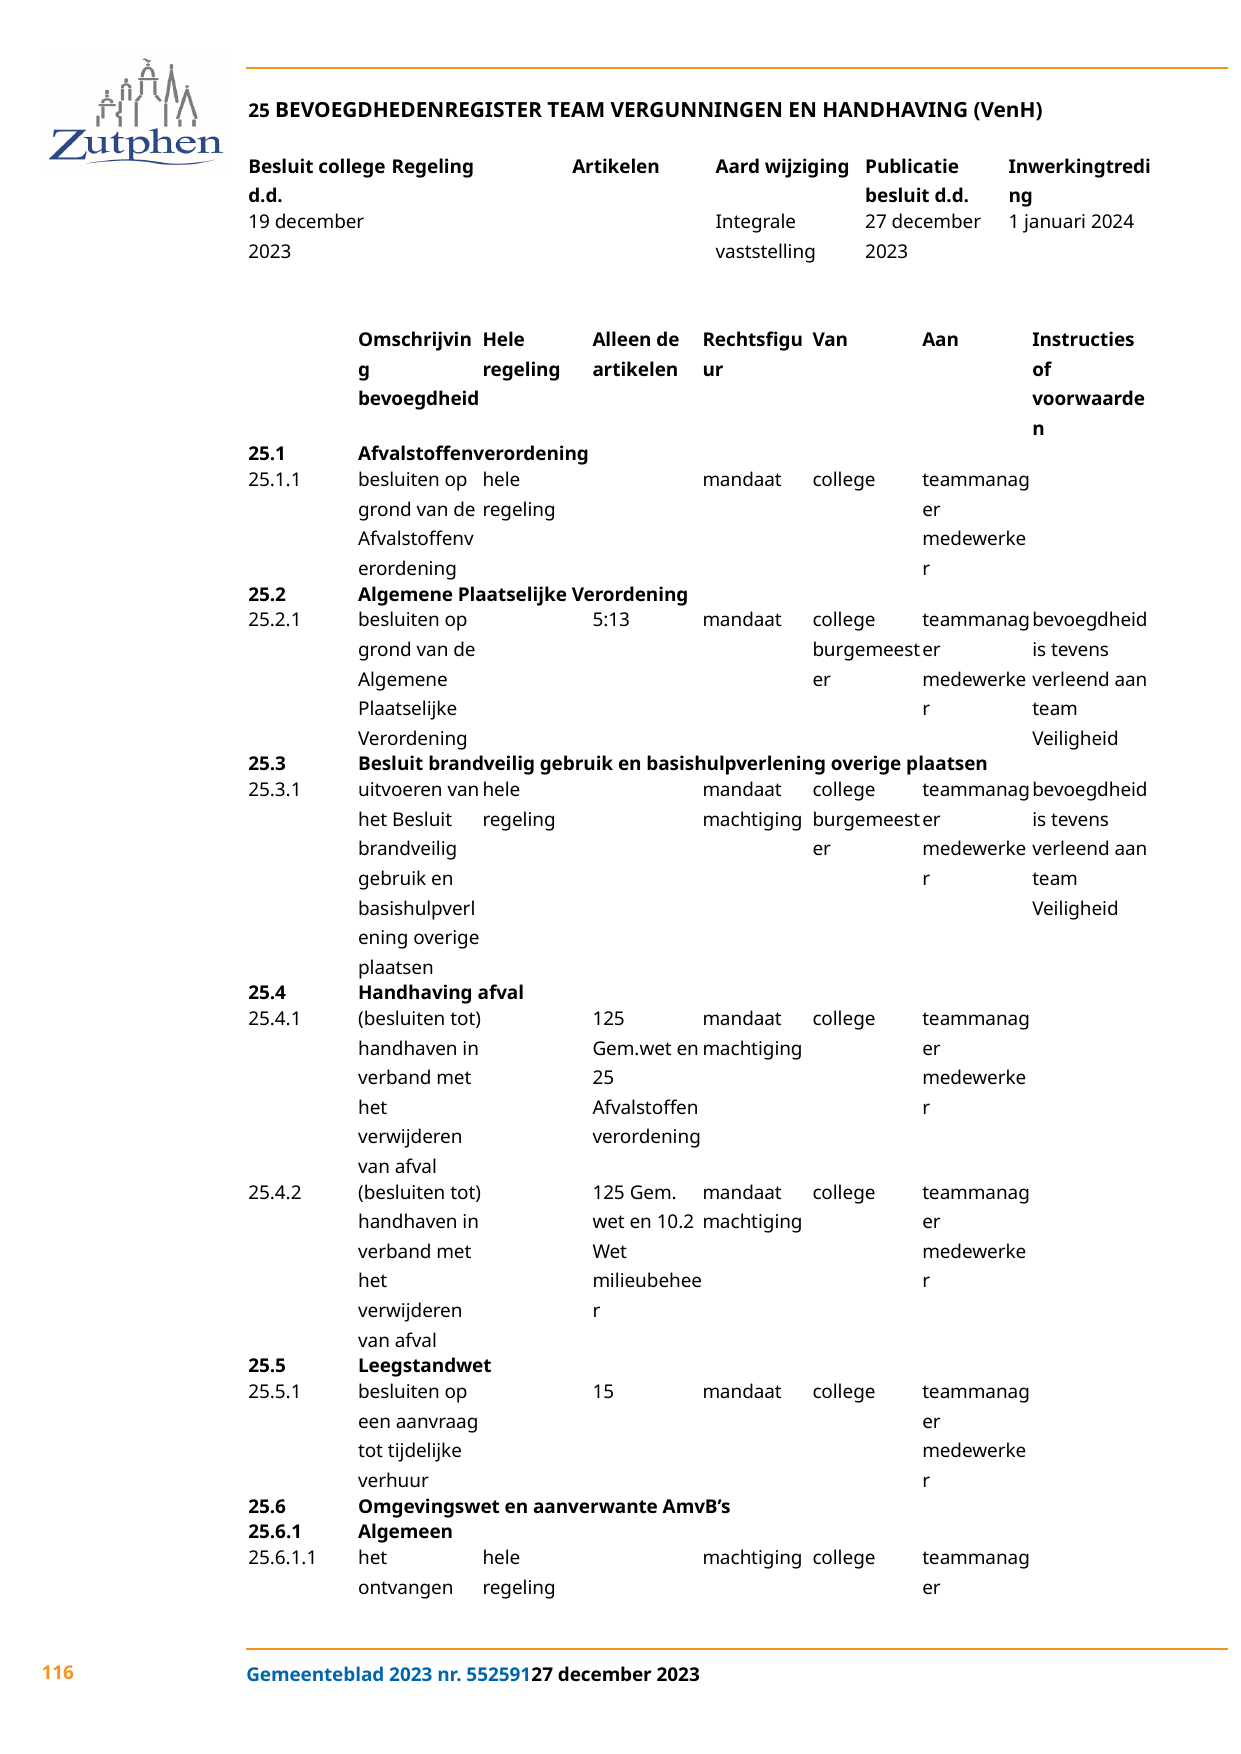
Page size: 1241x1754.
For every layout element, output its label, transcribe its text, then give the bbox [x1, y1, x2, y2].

table_cell [482, 1378, 592, 1493]
table_cell 25.5 [248, 1353, 358, 1378]
table_cell besluiten op een aanvraag tot tijdelijke verhuur [358, 1378, 482, 1493]
table_cell 27 december 2023 [865, 208, 1008, 264]
table_cell besluiten op grond van de Afvalstoffenverordening [358, 466, 482, 581]
table_cell besluiten op grond van de Algemene Plaatselijke Verordening [358, 607, 482, 751]
table_cell teammanager medewerker [922, 1005, 1032, 1179]
table_header Omschrijving bevoegdheid [358, 326, 482, 441]
table_cell [1032, 1005, 1152, 1179]
table_cell [1032, 1179, 1152, 1353]
table_cell hele regeling [482, 466, 592, 581]
table_cell 25.3.1 [248, 776, 358, 979]
table_cell college [812, 466, 922, 581]
table_header Regeling [391, 153, 572, 208]
table_header Publicatie besluit d.d. [865, 153, 1008, 208]
table_cell 125 Gem.wet en 25 Afvalstoffenverordening [592, 1005, 702, 1179]
table_cell 19 december 2023 [248, 208, 391, 264]
table_cell teammanager medewerker [922, 776, 1032, 979]
table_header Besluit college d.d. [248, 153, 391, 208]
table_cell teammanager medewerker [922, 466, 1032, 581]
table_cell bevoegdheid is tevens verleend aan team Veiligheid [1032, 607, 1152, 751]
table_cell college [812, 1179, 922, 1353]
table_cell mandaat [702, 1378, 812, 1493]
table_header Aan [922, 326, 1032, 441]
table_cell 25.4.2 [248, 1179, 358, 1353]
table_cell college [812, 1378, 922, 1493]
table_cell Besluit brandveilig gebruik en basishulpverlening overige plaatsen [358, 751, 1152, 776]
table_header Rechtsfiguur [702, 326, 812, 441]
table_cell [572, 208, 715, 264]
table_cell 25.6 [248, 1493, 358, 1518]
table_cell college burgemeester [812, 776, 922, 979]
table_cell teammanager medewerker [922, 607, 1032, 751]
picture [41, 47, 231, 172]
table_cell college [812, 1544, 922, 1599]
table_cell 25.2.1 [248, 607, 358, 751]
table_header Alleen de artikelen [592, 326, 702, 441]
table_cell 25.1 [248, 441, 358, 466]
table_cell 25.6.1 [248, 1519, 358, 1544]
table_cell uitvoeren van het Besluit brandveilig gebruik en basishulpverlening overige plaatsen [358, 776, 482, 979]
table_cell bevoegdheid is tevens verleend aan team Veiligheid [1032, 776, 1152, 979]
table_cell hele regeling [482, 1544, 592, 1599]
table_cell [592, 776, 702, 979]
table_cell [1032, 466, 1152, 581]
table_cell 1 januari 2024 [1008, 208, 1152, 264]
table_cell 15 [592, 1378, 702, 1493]
table_cell 25.4 [248, 980, 358, 1005]
table_cell mandaat [702, 466, 812, 581]
table_header Instructies of voorwaarden [1032, 326, 1152, 441]
table_cell Leegstandwet [358, 1353, 1152, 1378]
table_cell machtiging [702, 1544, 812, 1599]
table_cell mandaat machtiging [702, 1179, 812, 1353]
table_header Artikelen [572, 153, 715, 208]
table_cell [482, 1005, 592, 1179]
table_cell 25.1.1 [248, 466, 358, 581]
table_header Inwerkingtreding [1008, 153, 1152, 208]
table_header Van [812, 326, 922, 441]
table_cell 25.5.1 [248, 1378, 358, 1493]
table_cell 25.3 [248, 751, 358, 776]
table_cell (besluiten tot) handhaven in verband met het verwijderen van afval [358, 1005, 482, 1179]
table_cell teammanager [922, 1544, 1032, 1599]
table_cell 25.6.1.1 [248, 1544, 358, 1599]
table_cell het ontvangen [358, 1544, 482, 1599]
table_cell [482, 607, 592, 751]
table_cell college [812, 1005, 922, 1179]
table_cell [391, 208, 572, 264]
table_cell (besluiten tot) handhaven in verband met het verwijderen van afval [358, 1179, 482, 1353]
table_cell [1032, 1378, 1152, 1493]
table_cell teammanager medewerker [922, 1378, 1032, 1493]
table_cell hele regeling [482, 776, 592, 979]
table_cell Omgevingswet en aanverwante AmvB’s [358, 1493, 1152, 1518]
table_cell mandaat [702, 607, 812, 751]
table_cell college burgemeester [812, 607, 922, 751]
table_header [248, 326, 358, 441]
table_cell mandaat machtiging [702, 776, 812, 979]
table_cell [592, 1544, 702, 1599]
table_cell Handhaving afval [358, 980, 1152, 1005]
table_cell 125 Gem. wet en 10.2 Wet milieubeheer [592, 1179, 702, 1353]
table_header Aard wijziging [715, 153, 865, 208]
table_cell 5:13 [592, 607, 702, 751]
table_cell Algemene Plaatselijke Verordening [358, 581, 1152, 607]
table_cell [592, 466, 702, 581]
table_cell Algemeen [358, 1519, 1152, 1544]
table_cell teammanager medewerker [922, 1179, 1032, 1353]
table_cell Integrale vaststelling [715, 208, 865, 264]
table_cell [1032, 1544, 1152, 1599]
table_header Hele regeling [482, 326, 592, 441]
table_cell 25.2 [248, 581, 358, 607]
table_cell Afvalstoffenverordening [358, 441, 1152, 466]
text 25 BEVOEGDHEDENREGISTER TEAM VERGUNNINGEN EN HANDHAVING (VenH) [248, 95, 1152, 123]
table_cell 25.4.1 [248, 1005, 358, 1179]
table_cell [482, 1179, 592, 1353]
table_cell mandaat machtiging [702, 1005, 812, 1179]
